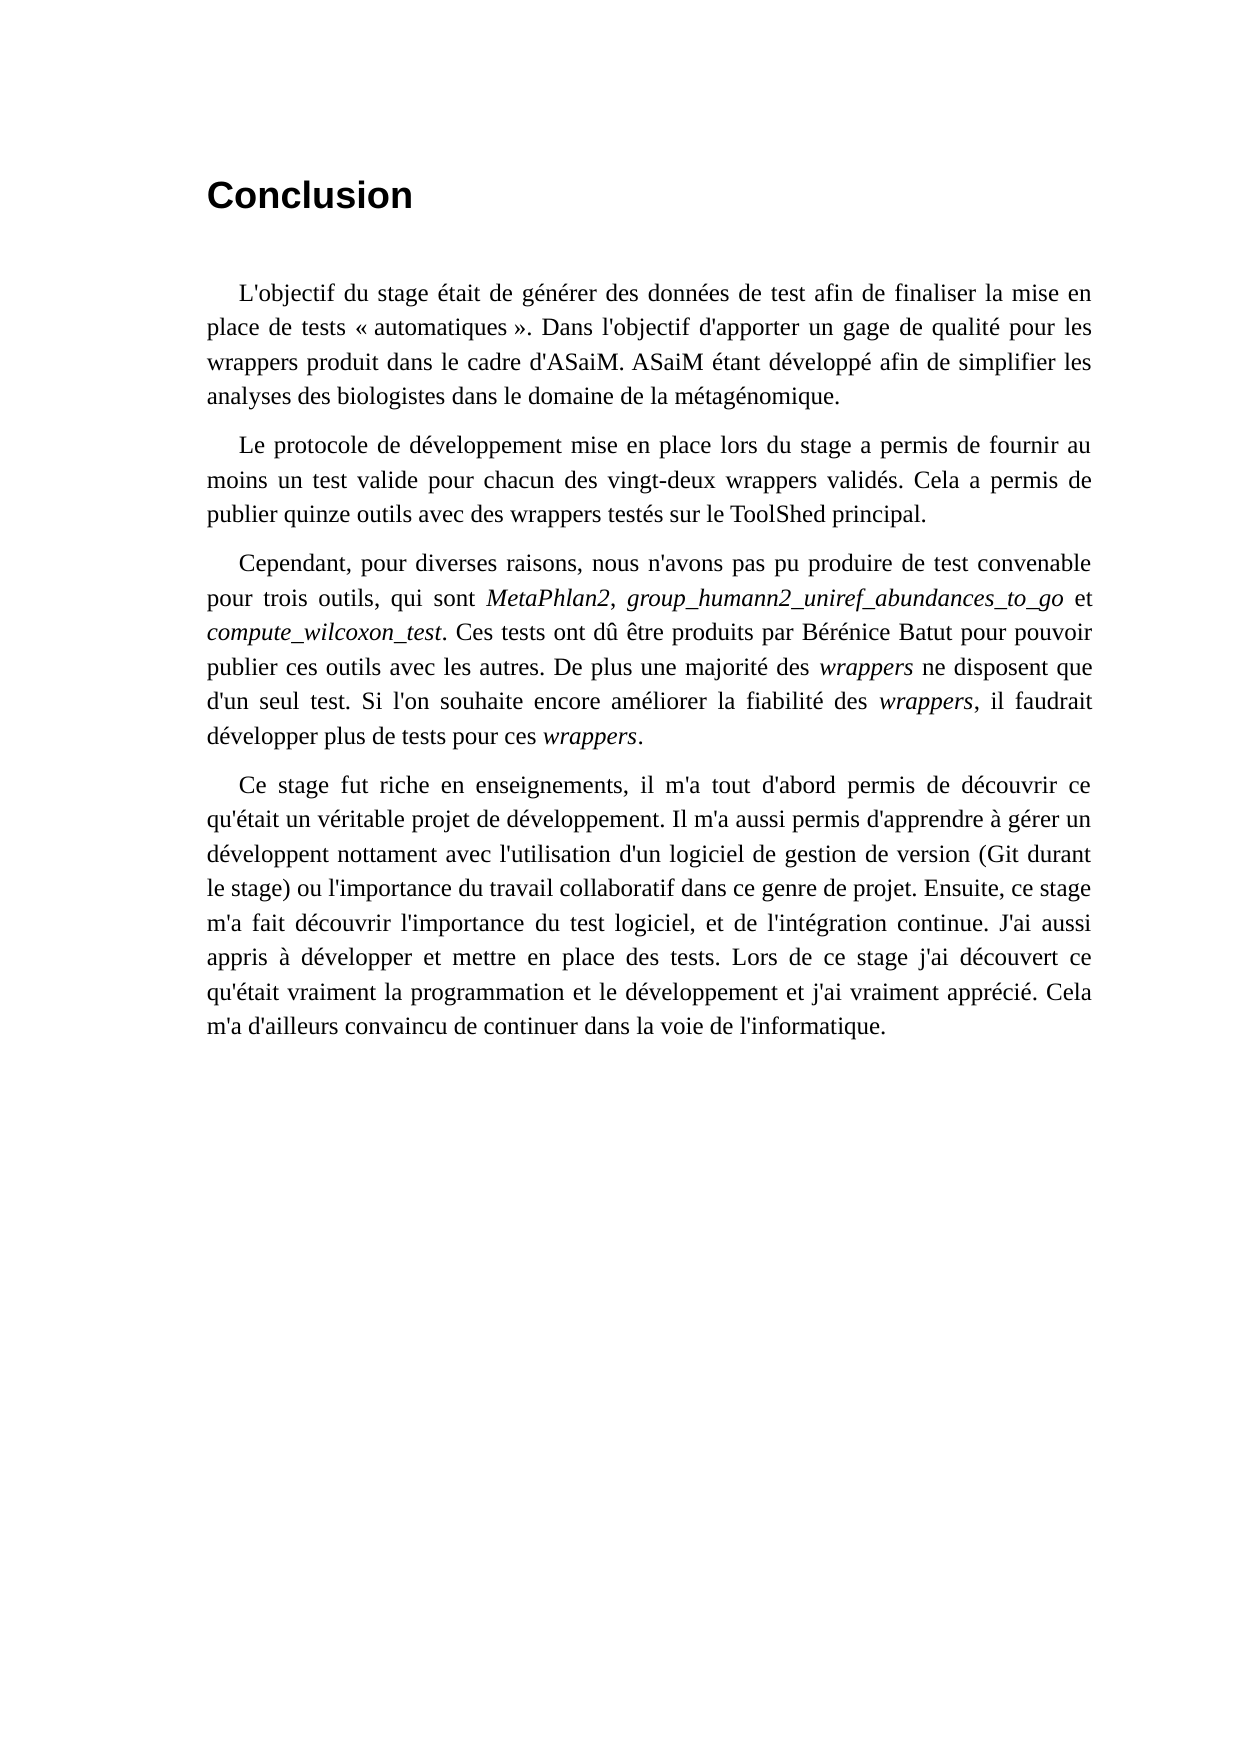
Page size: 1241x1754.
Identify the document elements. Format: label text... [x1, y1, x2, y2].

text Cependant, pour diverses raisons, nous n'avons pas pu produire de test convenable pour trois outils, qui sont MetaPhlan2, group_humann2_uniref_abundances_to_go et compute_wilcoxon_test. Ces tests ont dû être produits par Bérénice Batut pour pouvoir publier ces outils avec les autres. De plus une majorité des wrappers ne disposent que d'un seul test. Si l'on souhaite encore améliorer la fiabilité des wrappers, il faudrait développer plus de tests pour ces wrappers. [207, 548, 1093, 749]
text Le protocole de développement mise en place lors du stage a permis de fournir au moins un test valide pour chacun des vingt-deux wrappers validés. Cela a permis de publier quinze outils avec des wrappers testés sur le ToolShed principal. [207, 430, 1093, 528]
text Ce stage fut riche en enseignements, il m'a tout d'abord permis de découvrir ce qu'était un véritable projet de développement. Il m'a aussi permis d'apprendre à gérer un développent nottament avec l'utilisation d'un logiciel de gestion de version (Git durant le stage) ou l'importance du travail collaboratif dans ce genre de projet. Ensuite, ce stage m'a fait découvrir l'importance du test logiciel, et de l'intégration continue. J'ai aussi appris à développer et mettre en place des tests. Lors de ce stage j'ai découvert ce qu'était vraiment la programmation et le développement et j'ai vraiment apprécié. Cela m'a d'ailleurs convaincu de continuer dans la voie de l'informatique. [207, 770, 1093, 1040]
text L'objectif du stage était de générer des données de test afin de finaliser la mise en place de tests « automatiques ». Dans l'objectif d'apporter un gage de qualité pour les wrappers produit dans le cadre d'ASaiM. ASaiM étant développé afin de simplifier les analyses des biologistes dans le domaine de la métagénomique. [207, 278, 1093, 410]
subtitle Conclusion [207, 173, 1093, 216]
